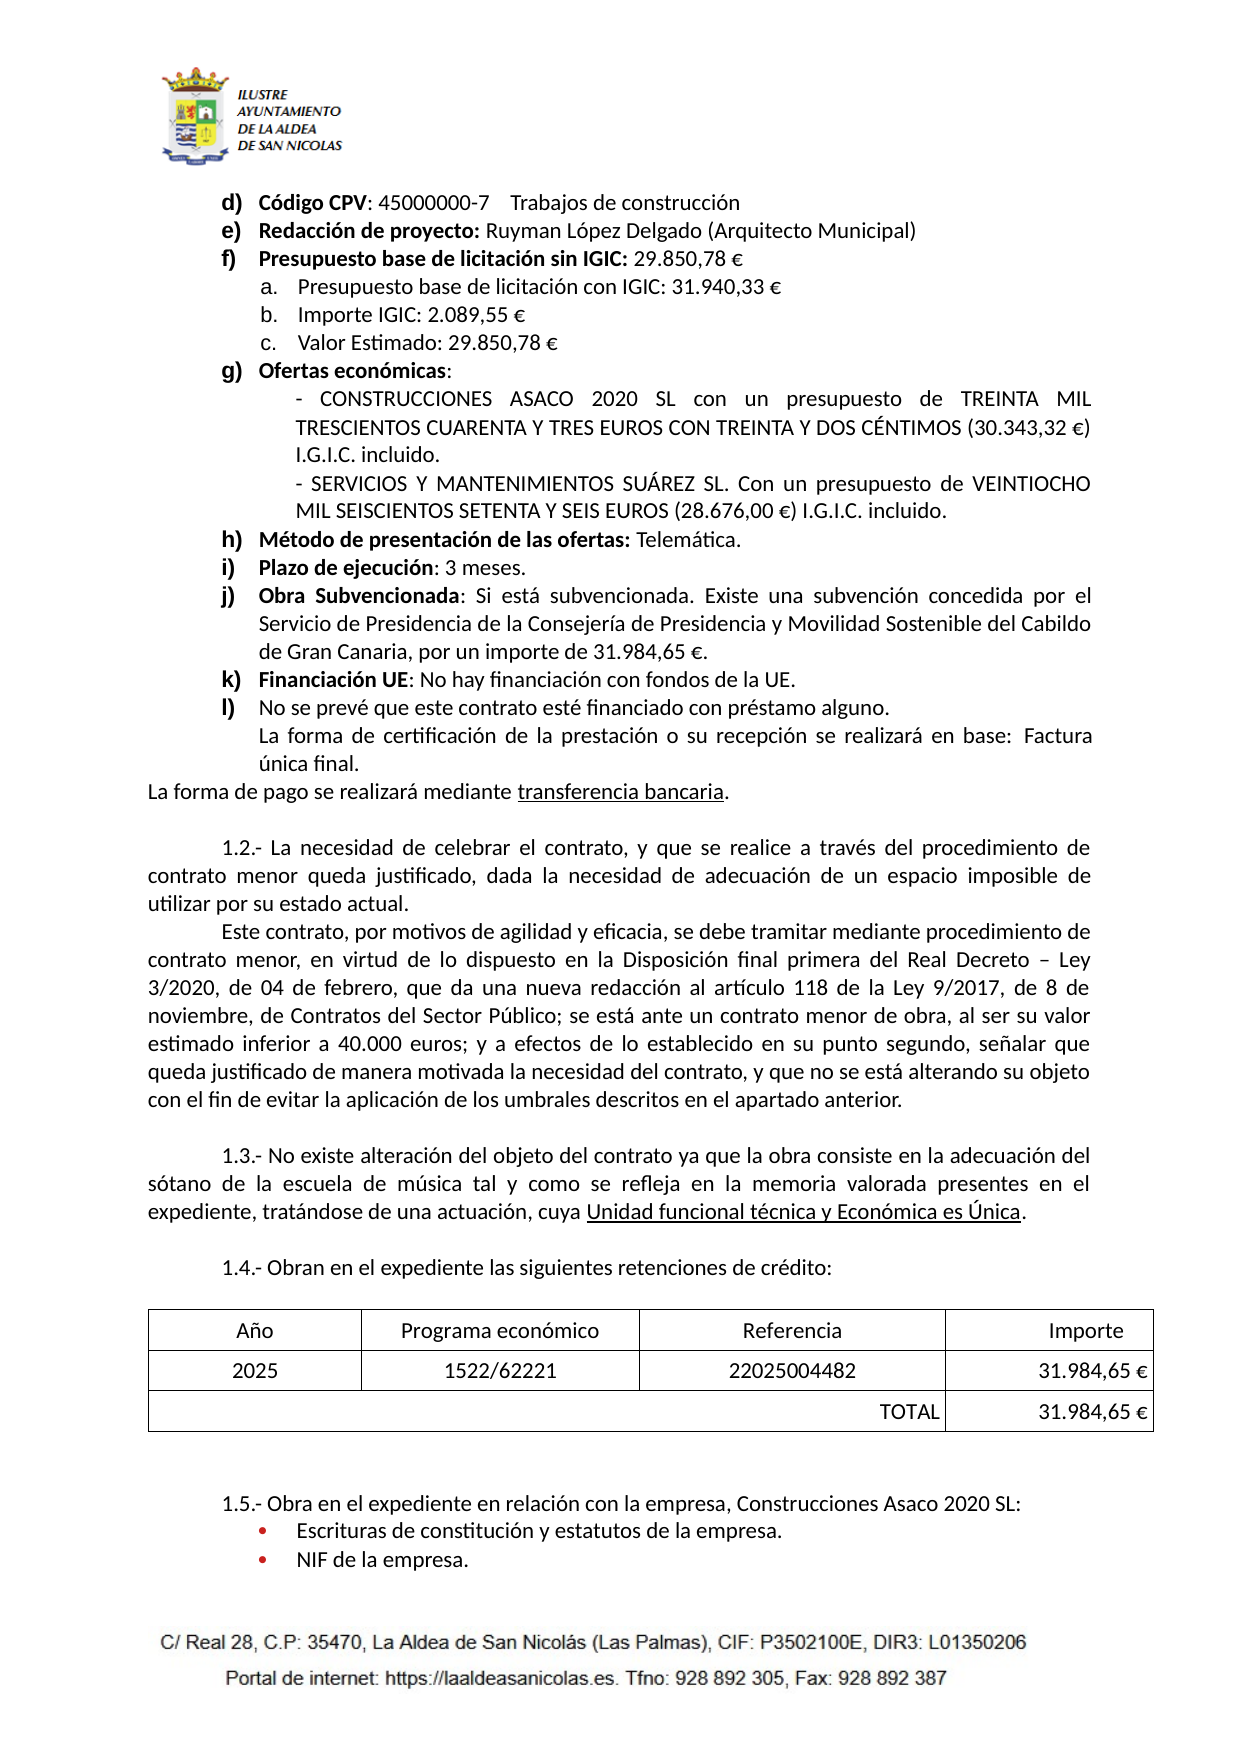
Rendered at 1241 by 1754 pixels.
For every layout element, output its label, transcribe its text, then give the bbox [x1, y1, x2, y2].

picture [148, 59, 358, 173]
table_cell TOTAL [149, 1391, 945, 1431]
list Financiación UE: No hay financiación con fondos de la UE. [221, 665, 1093, 693]
list Redacción de proyecto: Ruyman López Delgado (Arquitecto Municipal) [221, 216, 1093, 244]
table_cell 22025004482 [640, 1351, 945, 1390]
text Este contrato, por motivos de agilidad y eficacia, se debe tramitar mediante procedimiento de contrato menor, en virtud de lo dispuesto en la Disposición final primera del Real Decreto – Ley 3/2020, de 04 de febrero, que da una nueva redacción al artículo 118 de la Ley 9/2017, de 8 de noviembre, de Contratos del Sector Público; se está ante un contrato menor de obra, al ser su valor estimado inferior a 40.000 euros; y a efectos de lo establecido en su punto segundo, señalar que queda justificado de manera motivada la necesidad del contrato, y que no se está alterando su objeto con el fin de evitar la aplicación de los umbrales descritos en el apartado anterior. [148, 917, 1093, 1113]
list No se prevé que este contrato esté financiado con préstamo alguno. [221, 693, 1093, 721]
list Código CPV: 45000000-7 Trabajos de construcción [221, 188, 1093, 216]
table_header Importe [946, 1310, 1153, 1350]
list Plazo de ejecución: 3 meses. [221, 553, 1093, 581]
text - SERVICIOS Y MANTENIMIENTOS SUÁREZ SL. Con un presupuesto de VEINTIOCHO MIL SEISCIENTOS SETENTA Y SEIS EUROS (28.676,00 €) I.G.I.C. incluido. [295, 469, 1093, 525]
table_cell 2025 [149, 1351, 361, 1390]
text 1.3.- No existe alteración del objeto del contrato ya que la obra consiste en la adecuación del sótano de la escuela de música tal y como se refleja en la memoria valorada presentes en el expediente, tratándose de una actuación, cuya Unidad funcional técnica y Económica es Única. [148, 1141, 1093, 1225]
text 1.4.- Obran en el expediente las siguientes retenciones de crédito: [148, 1253, 1093, 1281]
list Ofertas económicas: [221, 357, 1093, 384]
table_cell 31.984,65 € [946, 1391, 1153, 1431]
list Importe IGIC: 2.089,55 € [260, 301, 1093, 328]
list Obra Subvencionada: Si está subvencionada. Existe una subvención concedida por el Servicio de Presidencia de la Consejería de Presidencia y Movilidad Sostenible del Cabildo de Gran Canaria, por un importe de 31.984,65 €. [221, 581, 1093, 665]
list Método de presentación de las ofertas: Telemática. [221, 525, 1093, 553]
table_header Año [149, 1310, 361, 1350]
list Presupuesto base de licitación con IGIC: 31.940,33 € [260, 272, 1093, 301]
text 1.5.- Obra en el expediente en relación con la empresa, Construcciones Asaco 2020 SL: [148, 1489, 1093, 1517]
table_cell 1522/62221 [362, 1351, 639, 1390]
list NIF de la empresa. [259, 1545, 1093, 1573]
list Escrituras de constitución y estatutos de la empresa. [259, 1517, 1093, 1545]
text 1.2.- La necesidad de celebrar el contrato, y que se realice a través del procedimiento de contrato menor queda justificado, dada la necesidad de adecuación de un espacio imposible de utilizar por su estado actual. [148, 833, 1093, 917]
list Presupuesto base de licitación sin IGIC: 29.850,78 € [221, 244, 1093, 272]
text La forma de certificación de la prestación o su recepción se realizará en base: Factura única final. [258, 721, 1093, 777]
text - CONSTRUCCIONES ASACO 2020 SL con un presupuesto de TREINTA MIL TRESCIENTOS CUARENTA Y TRES EUROS CON TREINTA Y DOS CÉNTIMOS (30.343,32 €) I.G.I.C. incluido. [295, 384, 1093, 469]
table_header Programa económico [362, 1310, 639, 1350]
picture [148, 1626, 1034, 1694]
text La forma de pago se realizará mediante transferencia bancaria. [148, 777, 1022, 805]
table_header Referencia [640, 1310, 945, 1350]
list Valor Estimado: 29.850,78 € [260, 328, 1093, 357]
table_cell 31.984,65 € [946, 1351, 1153, 1390]
